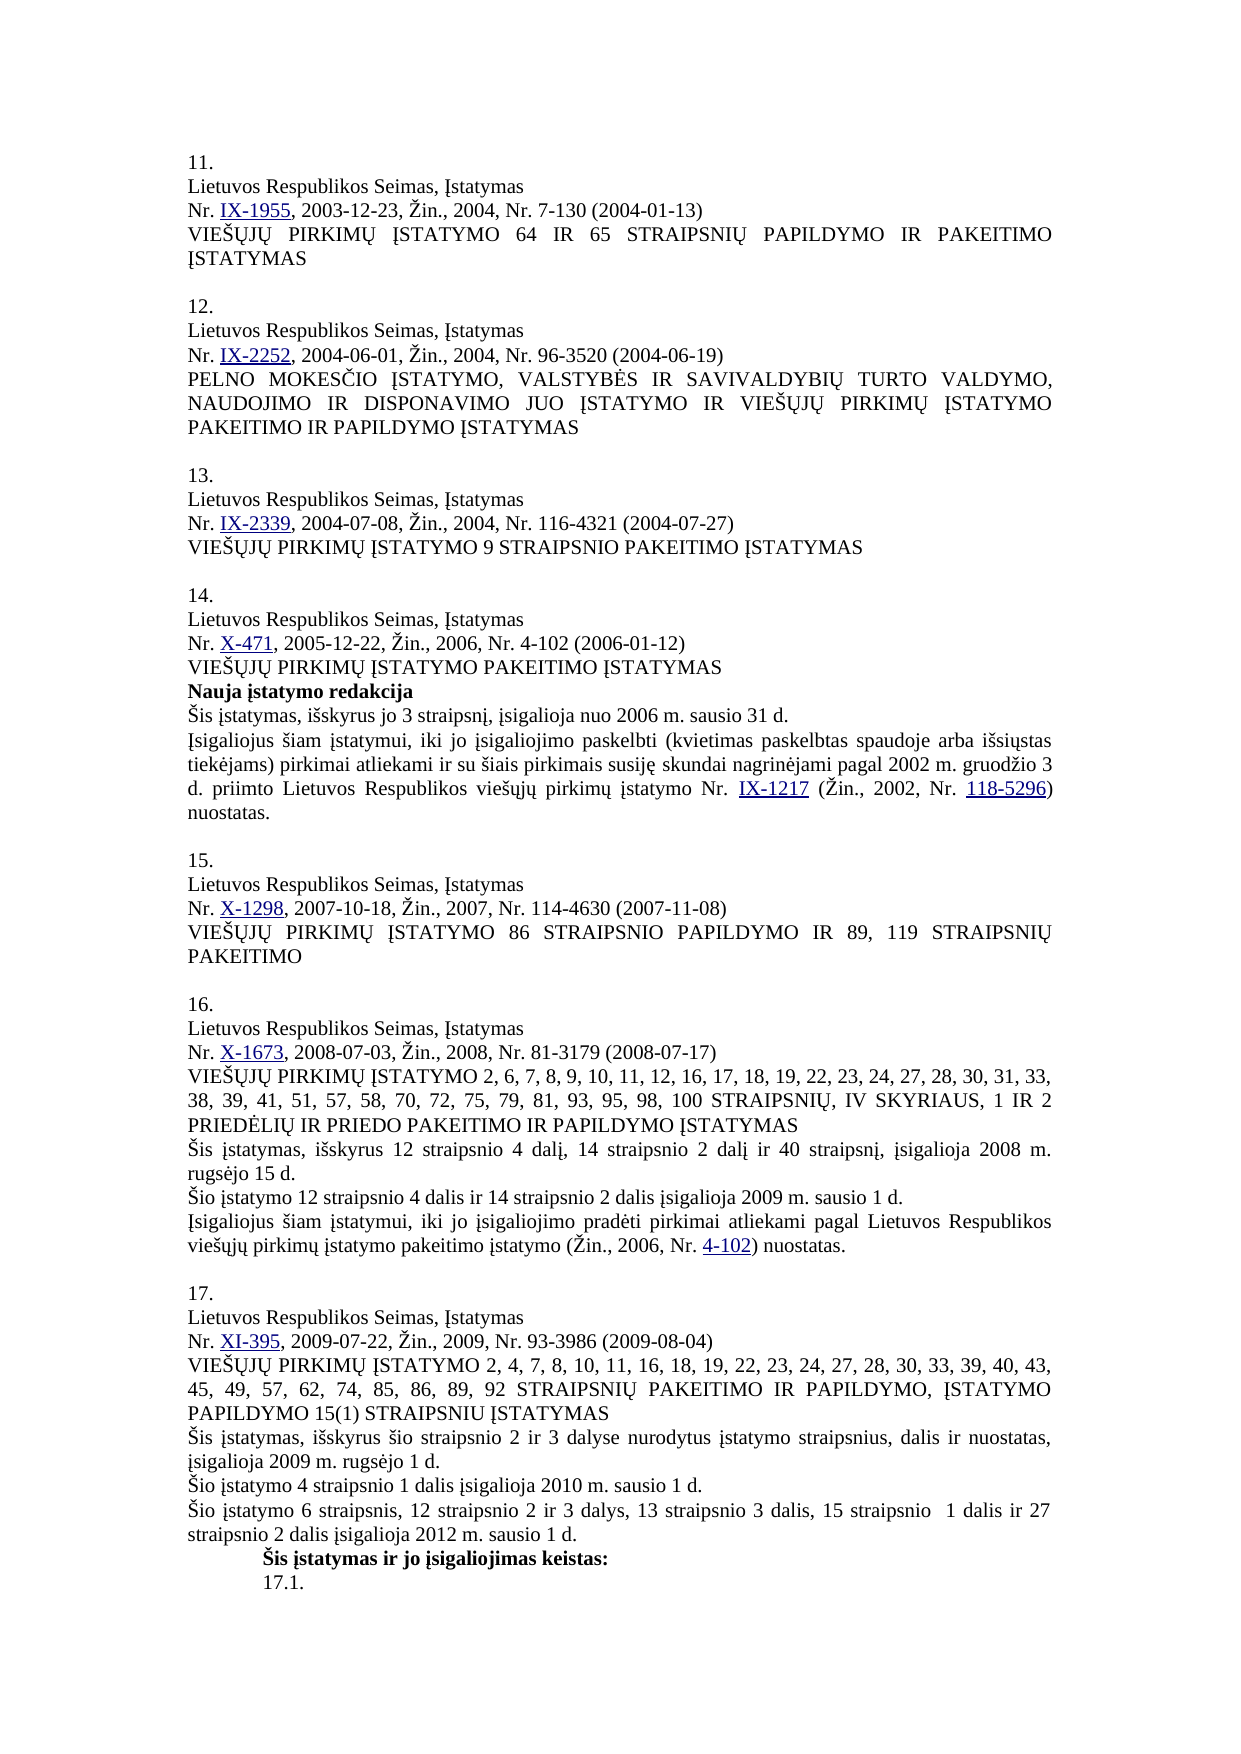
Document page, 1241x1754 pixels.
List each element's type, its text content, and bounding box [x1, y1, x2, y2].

text Šio įstatymo 4 straipsnio 1 dalis įsigalioja 2010 m. sausio 1 d. [187, 1473, 1053, 1497]
text Nr. X-1298, 2007-10-18, Žin., 2007, Nr. 114-4630 (2007-11-08) [187, 896, 1053, 920]
text 11. [187, 150, 1053, 174]
text Nr. IX-2339, 2004-07-08, Žin., 2004, Nr. 116-4321 (2004-07-27) [187, 511, 1053, 535]
text Įsigaliojus šiam įstatymui, iki jo įsigaliojimo pradėti pirkimai atliekami pagal Lietuvos Respublikos viešųjų pirkimų įstatymo pakeitimo įstatymo (Žin., 2006, Nr. 4-102) nuostatas. [187, 1209, 1053, 1257]
text VIEŠŲJŲ PIRKIMŲ ĮSTATYMO 86 STRAIPSNIO PAPILDYMO IR 89, 119 STRAIPSNIŲ PAKEITIMO [187, 920, 1053, 968]
text Lietuvos Respublikos Seimas, Įstatymas [187, 1305, 1053, 1329]
text Šis įstatymas ir jo įsigaliojimas keistas: [187, 1546, 1053, 1570]
text Šis įstatymas, išskyrus jo 3 straipsnį, įsigalioja nuo 2006 m. sausio 31 d. [187, 703, 1053, 727]
text Lietuvos Respublikos Seimas, Įstatymas [187, 872, 1053, 896]
text Nr. IX-2252, 2004-06-01, Žin., 2004, Nr. 96-3520 (2004-06-19) [187, 342, 1053, 367]
text VIEŠŲJŲ PIRKIMŲ ĮSTATYMO PAKEITIMO ĮSTATYMAS [187, 655, 1053, 679]
text 17. [187, 1281, 1053, 1305]
text Įsigaliojus šiam įstatymui, iki jo įsigaliojimo paskelbti (kvietimas paskelbtas spaudoje arba išsiųstas tiekėjams) pirkimai atliekami ir su šiais pirkimais susiję skundai nagrinėjami pagal 2002 m. gruodžio 3 d. priimto Lietuvos Respublikos viešųjų pirkimų įstatymo Nr. IX-1217 (Žin., 2002, Nr. 118-5296) nuostatas. [187, 727, 1053, 824]
text VIEŠŲJŲ PIRKIMŲ ĮSTATYMO 64 IR 65 STRAIPSNIŲ PAPILDYMO IR PAKEITIMO ĮSTATYMAS [187, 222, 1053, 270]
text Lietuvos Respublikos Seimas, Įstatymas [187, 318, 1053, 342]
text Lietuvos Respublikos Seimas, Įstatymas [187, 174, 1053, 198]
text Lietuvos Respublikos Seimas, Įstatymas [187, 487, 1053, 511]
text 17.1. [187, 1570, 1053, 1594]
text Nr. IX-1955, 2003-12-23, Žin., 2004, Nr. 7-130 (2004-01-13) [187, 198, 1053, 222]
text Šis įstatymas, išskyrus šio straipsnio 2 ir 3 dalyse nurodytus įstatymo straipsnius, dalis ir nuostatas, įsigalioja 2009 m. rugsėjo 1 d. [187, 1425, 1053, 1473]
text 12. [187, 294, 1053, 318]
text Lietuvos Respublikos Seimas, Įstatymas [187, 607, 1053, 631]
text Lietuvos Respublikos Seimas, Įstatymas [187, 1016, 1053, 1040]
text Šio įstatymo 6 straipsnis, 12 straipsnio 2 ir 3 dalys, 13 straipsnio 3 dalis, 15 straipsnio 1 dalis ir 27 straipsnio 2 dalis įsigalioja 2012 m. sausio 1 d. [187, 1497, 1053, 1546]
text Nauja įstatymo redakcija [187, 679, 1053, 703]
text 14. [187, 583, 1053, 607]
text VIEŠŲJŲ PIRKIMŲ ĮSTATYMO 2, 6, 7, 8, 9, 10, 11, 12, 16, 17, 18, 19, 22, 23, 24, 27, 28, 30, 31, 33, 38, 39, 41, 51, 57, 58, 70, 72, 75, 79, 81, 93, 95, 98, 100 STRAIPSNIŲ, IV SKYRIAUS, 1 IR 2 PRIEDĖLIŲ IR PRIEDO PAKEITIMO IR PAPILDYMO ĮSTATYMAS [187, 1064, 1053, 1137]
text Šis įstatymas, išskyrus 12 straipsnio 4 dalį, 14 straipsnio 2 dalį ir 40 straipsnį, įsigalioja 2008 m. rugsėjo 15 d. [187, 1137, 1053, 1185]
text Šio įstatymo 12 straipsnio 4 dalis ir 14 straipsnio 2 dalis įsigalioja 2009 m. sausio 1 d. [187, 1185, 1053, 1209]
text 13. [187, 463, 1053, 487]
text VIEŠŲJŲ PIRKIMŲ ĮSTATYMO 9 STRAIPSNIO PAKEITIMO ĮSTATYMAS [187, 535, 1053, 559]
text 15. [187, 848, 1053, 872]
text PELNO MOKESČIO ĮSTATYMO, VALSTYBĖS IR SAVIVALDYBIŲ TURTO VALDYMO, NAUDOJIMO IR DISPONAVIMO JUO ĮSTATYMO IR VIEŠŲJŲ PIRKIMŲ ĮSTATYMO PAKEITIMO IR PAPILDYMO ĮSTATYMAS [187, 367, 1053, 439]
text 16. [187, 992, 1053, 1016]
text VIEŠŲJŲ PIRKIMŲ ĮSTATYMO 2, 4, 7, 8, 10, 11, 16, 18, 19, 22, 23, 24, 27, 28, 30, 33, 39, 40, 43, 45, 49, 57, 62, 74, 85, 86, 89, 92 STRAIPSNIŲ PAKEITIMO IR PAPILDYMO, ĮSTATYMO PAPILDYMO 15(1) STRAIPSNIU ĮSTATYMAS [187, 1353, 1053, 1425]
text Nr. X-471, 2005-12-22, Žin., 2006, Nr. 4-102 (2006-01-12) [187, 631, 1053, 655]
text Nr. X-1673, 2008-07-03, Žin., 2008, Nr. 81-3179 (2008-07-17) [187, 1040, 1053, 1064]
text Nr. XI-395, 2009-07-22, Žin., 2009, Nr. 93-3986 (2009-08-04) [187, 1329, 1053, 1353]
